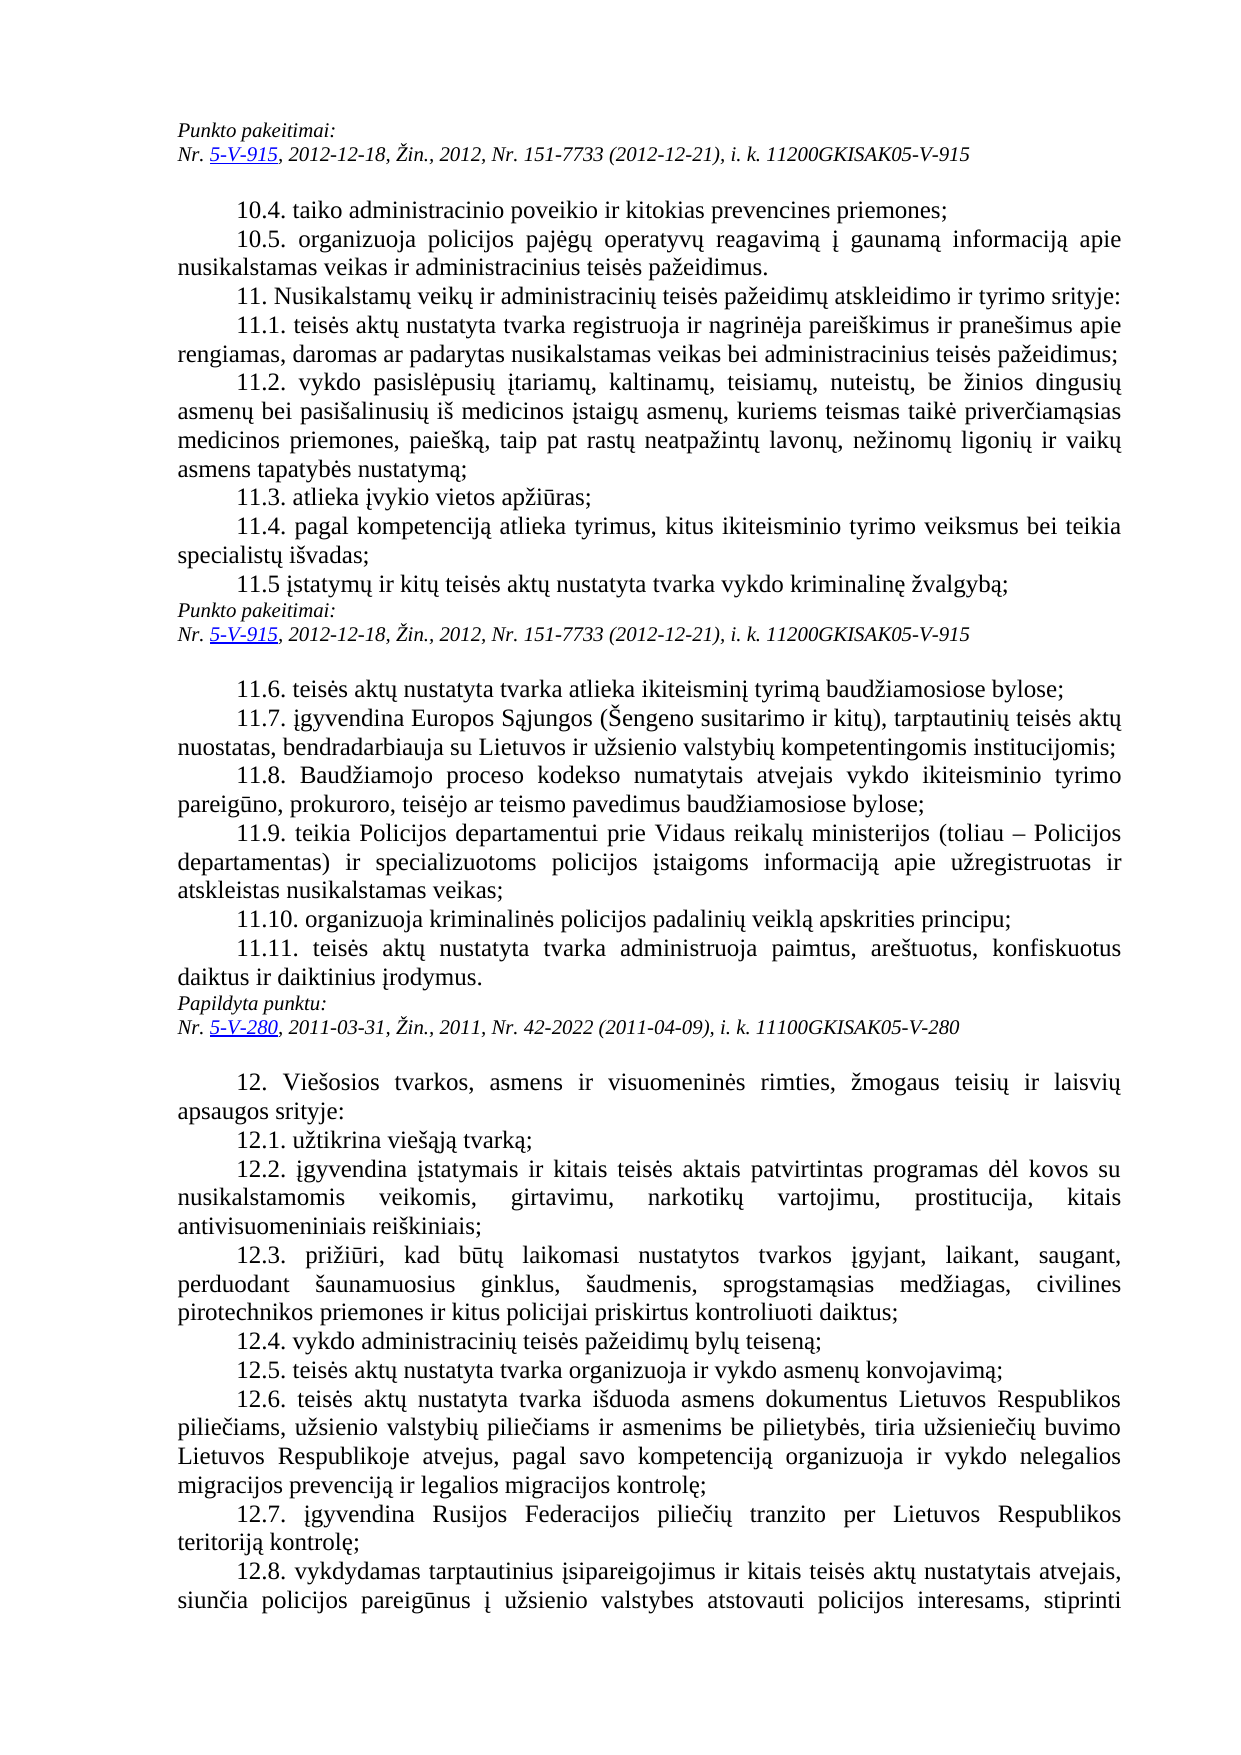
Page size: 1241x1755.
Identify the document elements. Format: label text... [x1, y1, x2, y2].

text 12.4. vykdo administracinių teisės pažeidimų bylų teiseną; [177, 1326, 1122, 1355]
text Punkto pakeitimai: [177, 118, 1122, 142]
text 11.9. teikia Policijos departamentui prie Vidaus reikalų ministerijos (toliau – Policijos departamentas) ir specializuotoms policijos įstaigoms informaciją apie užregistruotas ir atskleistas nusikalstamas veikas; [177, 818, 1122, 904]
text Punkto pakeitimai: [177, 597, 1122, 622]
text 12.2. įgyvendina įstatymais ir kitais teisės aktais patvirtintas programas dėl kovos su nusikalstamomis veikomis, girtavimu, narkotikų vartojimu, prostitucija, kitais antivisuomeniniais reiškiniais; [177, 1154, 1122, 1240]
text 11.2. vykdo pasislėpusių įtariamų, kaltinamų, teisiamų, nuteistų, be žinios dingusių asmenų bei pasišalinusių iš medicinos įstaigų asmenų, kuriems teismas taikė priverčiamąsias medicinos priemones, paiešką, taip pat rastų neatpažintų lavonų, nežinomų ligonių ir vaikų asmens tapatybės nustatymą; [177, 367, 1122, 482]
text 11. Nusikalstamų veikų ir administracinių teisės pažeidimų atskleidimo ir tyrimo srityje: [177, 281, 1122, 310]
text 11.10. organizuoja kriminalinės policijos padalinių veiklą apskrities principu; [177, 904, 1122, 933]
text 12. Viešosios tvarkos, asmens ir visuomeninės rimties, žmogaus teisių ir laisvių apsaugos srityje: [177, 1067, 1122, 1125]
text 11.6. teisės aktų nustatyta tvarka atlieka ikiteisminį tyrimą baudžiamosiose bylose; [177, 674, 1122, 703]
text 11.1. teisės aktų nustatyta tvarka registruoja ir nagrinėja pareiškimus ir pranešimus apie rengiamas, daromas ar padarytas nusikalstamas veikas bei administracinius teisės pažeidimus; [177, 310, 1122, 367]
text Papildyta punktu: [177, 991, 1122, 1015]
text 12.6. teisės aktų nustatyta tvarka išduoda asmens dokumentus Lietuvos Respublikos piliečiams, užsienio valstybių piliečiams ir asmenims be pilietybės, tiria užsieniečių buvimo Lietuvos Respublikoje atvejus, pagal savo kompetenciją organizuoja ir vykdo nelegalios migracijos prevenciją ir legalios migracijos kontrolę; [177, 1384, 1122, 1499]
text 11.8. Baudžiamojo proceso kodekso numatytais atvejais vykdo ikiteisminio tyrimo pareigūno, prokuroro, teisėjo ar teismo pavedimus baudžiamosiose bylose; [177, 761, 1122, 818]
text 10.4. taiko administracinio poveikio ir kitokias prevencines priemones; [177, 195, 1122, 224]
text 12.8. vykdydamas tarptautinius įsipareigojimus ir kitais teisės aktų nustatytais atvejais, siunčia policijos pareigūnus į užsienio valstybes atstovauti policijos interesams, stiprinti [177, 1556, 1122, 1614]
text 12.3. prižiūri, kad būtų laikomasi nustatytos tvarkos įgyjant, laikant, saugant, perduodant šaunamuosius ginklus, šaudmenis, sprogstamąsias medžiagas, civilines pirotechnikos priemones ir kitus policijai priskirtus kontroliuoti daiktus; [177, 1240, 1122, 1326]
text 11.4. pagal kompetenciją atlieka tyrimus, kitus ikiteisminio tyrimo veiksmus bei teikia specialistų išvadas; [177, 511, 1122, 569]
text 12.5. teisės aktų nustatyta tvarka organizuoja ir vykdo asmenų konvojavimą; [177, 1355, 1122, 1384]
text 12.7. įgyvendina Rusijos Federacijos piliečių tranzito per Lietuvos Respublikos teritoriją kontrolę; [177, 1499, 1122, 1556]
text 11.7. įgyvendina Europos Sąjungos (Šengeno susitarimo ir kitų), tarptautinių teisės aktų nuostatas, bendradarbiauja su Lietuvos ir užsienio valstybių kompetentingomis institucijomis; [177, 703, 1122, 761]
text 11.3. atlieka įvykio vietos apžiūras; [177, 482, 1122, 511]
text 11.11. teisės aktų nustatyta tvarka administruoja paimtus, areštuotus, konfiskuotus daiktus ir daiktinius įrodymus. [177, 933, 1122, 991]
text 10.5. organizuoja policijos pajėgų operatyvų reagavimą į gaunamą informaciją apie nusikalstamas veikas ir administracinius teisės pažeidimus. [177, 224, 1122, 281]
text Nr. 5-V-915, 2012-12-18, Žin., 2012, Nr. 151-7733 (2012-12-21), i. k. 11200GKISAK05-V-915 [177, 622, 1122, 646]
text 12.1. užtikrina viešąją tvarką; [177, 1125, 1122, 1154]
text Nr. 5-V-915, 2012-12-18, Žin., 2012, Nr. 151-7733 (2012-12-21), i. k. 11200GKISAK05-V-915 [177, 142, 1122, 166]
text Nr. 5-V-280, 2011-03-31, Žin., 2011, Nr. 42-2022 (2011-04-09), i. k. 11100GKISAK05-V-280 [177, 1015, 1122, 1039]
text 11.5 įstatymų ir kitų teisės aktų nustatyta tvarka vykdo kriminalinę žvalgybą; [177, 569, 1122, 597]
